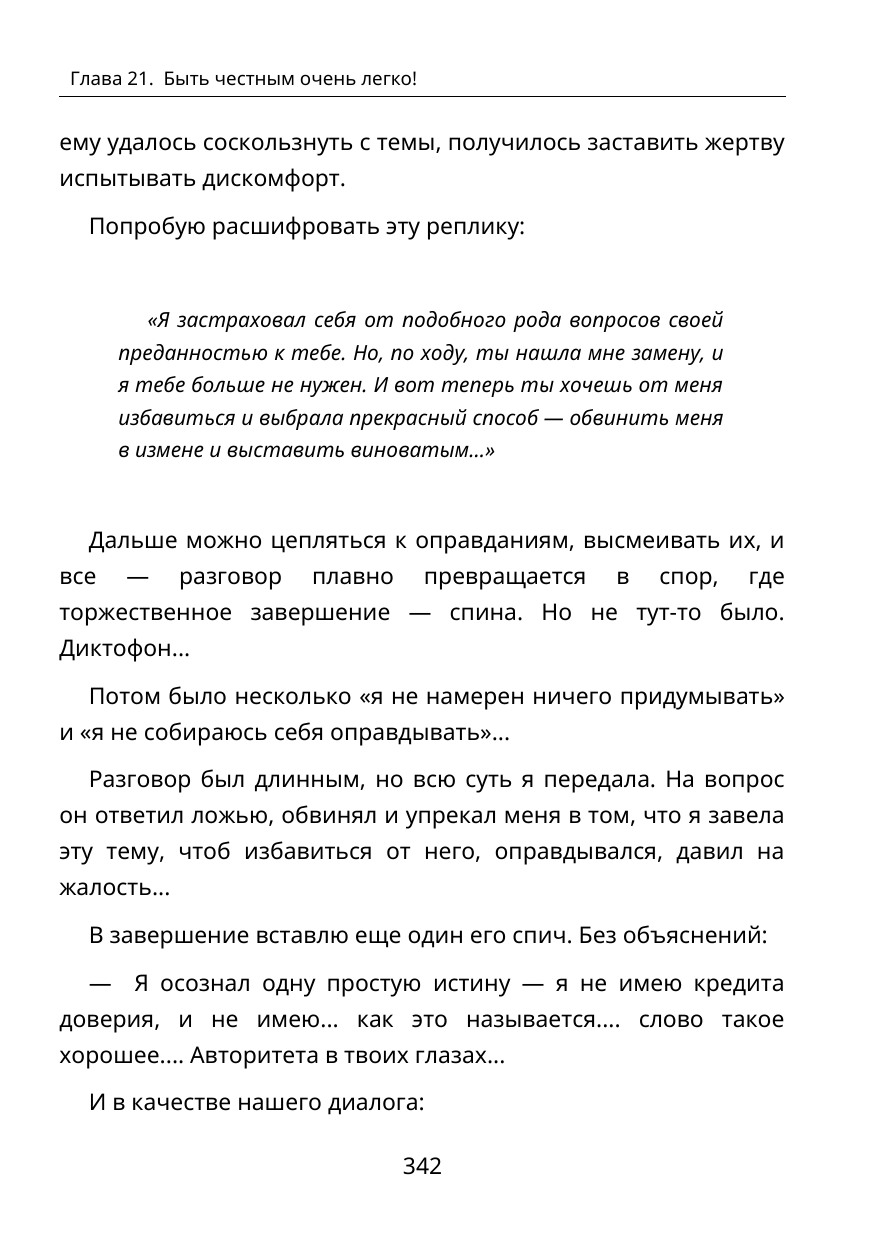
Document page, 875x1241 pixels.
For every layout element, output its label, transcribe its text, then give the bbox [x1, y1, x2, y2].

list Я осознал одну простую истину — я не имею кредита доверия, и не имею... как это называется.... слово такое хорошее.... Авторитета в твоих глазах... [59, 967, 786, 1070]
text ему удалось соскользнуть с темы, получилось заставить жертву испытывать дискомфорт. [59, 126, 786, 193]
text В завершение вставлю еще один его спич. Без объяснений: [59, 919, 786, 950]
text Потом было несколько «я не намерен ничего придумывать» и «я не собираюсь себя оправдывать»... [59, 680, 786, 747]
text Дальше можно цепляться к оправданиям, высмеивать их, и все — разговор плавно превращается в спор, где торжественное завершение — спина. Но не тут-то было. Диктофон... [59, 524, 786, 663]
text И в качестве нашего диалога: [59, 1086, 786, 1117]
text Попробую расшифровать эту реплику: [59, 210, 786, 241]
text Разговор был длинным, но всю суть я передала. На вопрос он ответил ложью, обвинял и упрекал меня в том, что я завела эту тему, чтоб избавиться от него, оправдывался, давил на жалость... [59, 763, 786, 902]
text «Я застраховал себя от подобного рода вопросов своей преданностью к тебе. Но, по ходу, ты нашла мне замену, и я тебе больше не нужен. И вот теперь ты хочешь от меня избавиться и выбрала прекрасный способ — обвинить меня в измене и выставить виноватым...» [118, 305, 727, 464]
